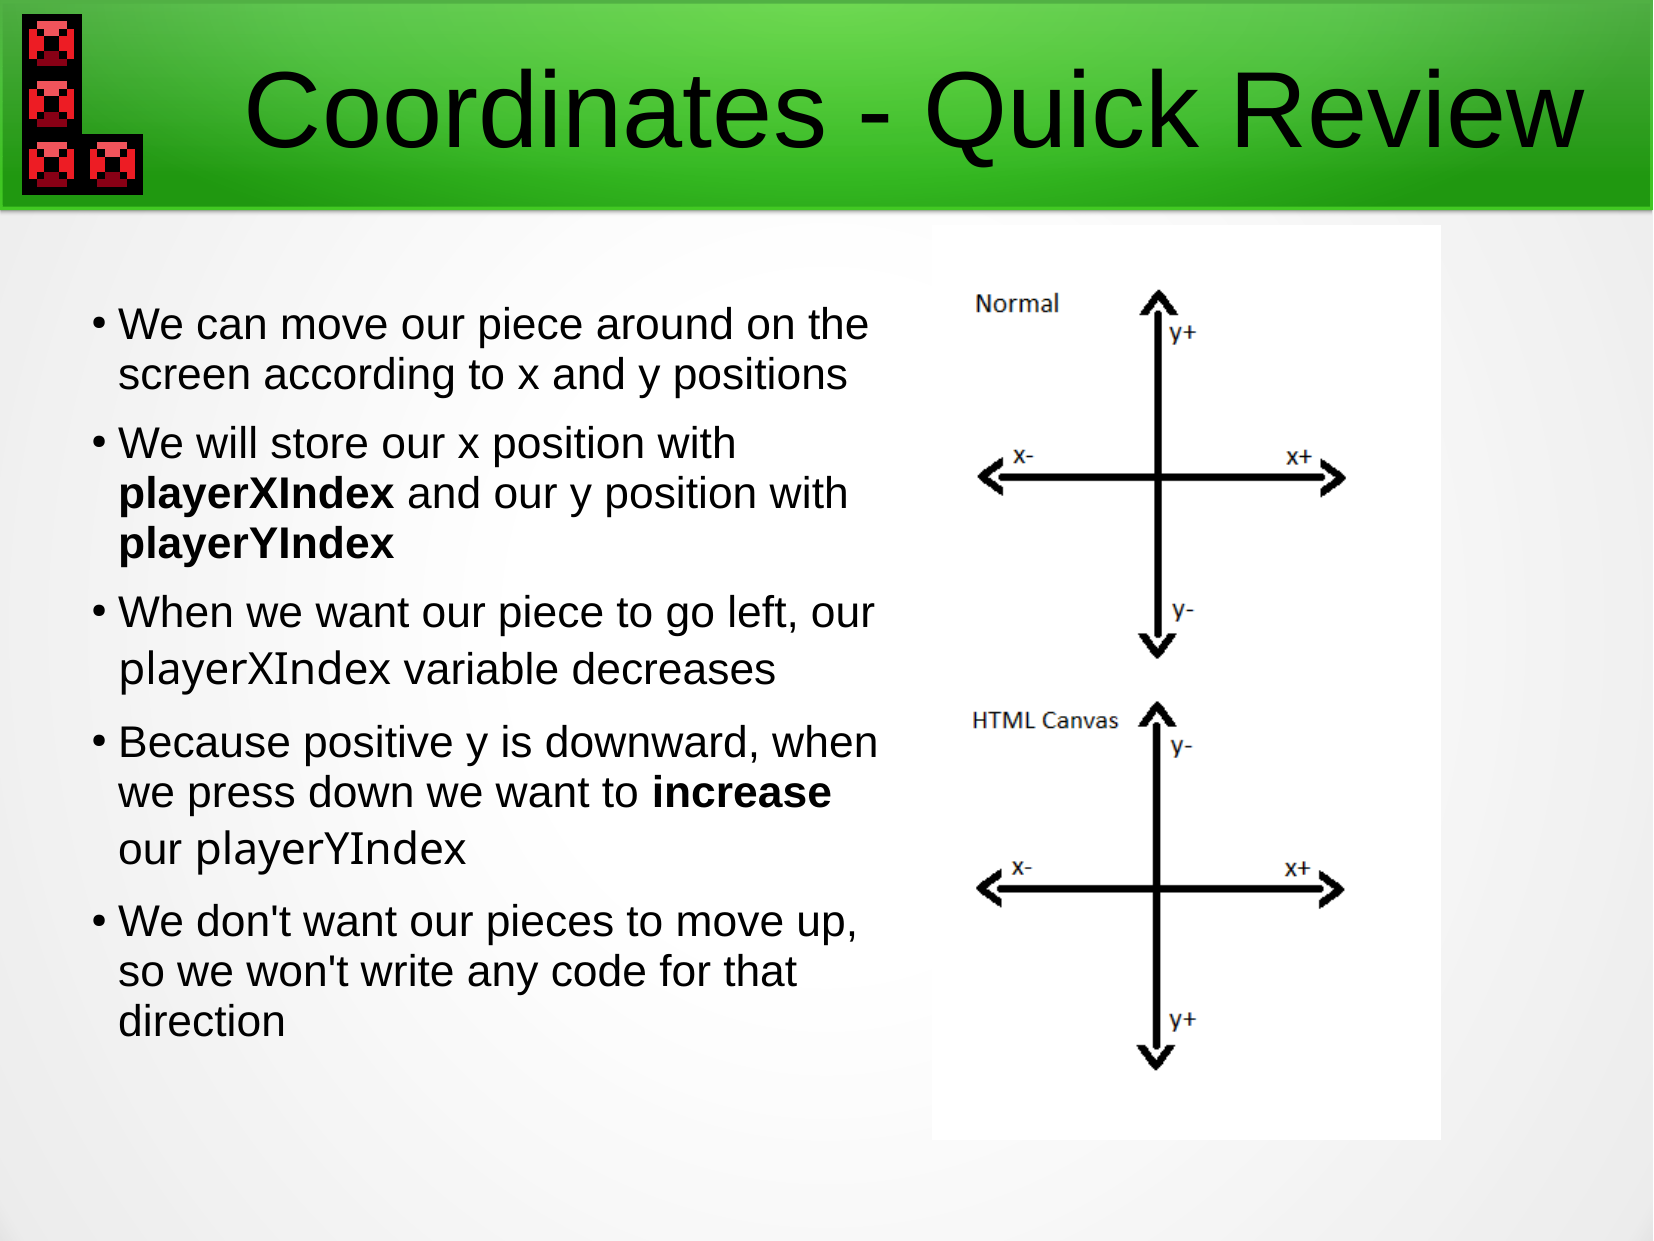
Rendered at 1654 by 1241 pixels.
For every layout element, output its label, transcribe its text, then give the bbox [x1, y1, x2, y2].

picture [932, 225, 1441, 1141]
list We can move our piece around on the screen according to x and y positions We will store our x position with playerXIndex and our y position with playerYIndex When we want our piece to go left, our playerXIndex variable decreases Because positive y is downward, when we press down we want to increase our playerYIndex We don't want our pieces to move up, so we won't write any code for that direction [82, 299, 886, 1111]
title Coordinates - Quick Review [195, 0, 1636, 231]
picture [22, 14, 143, 195]
